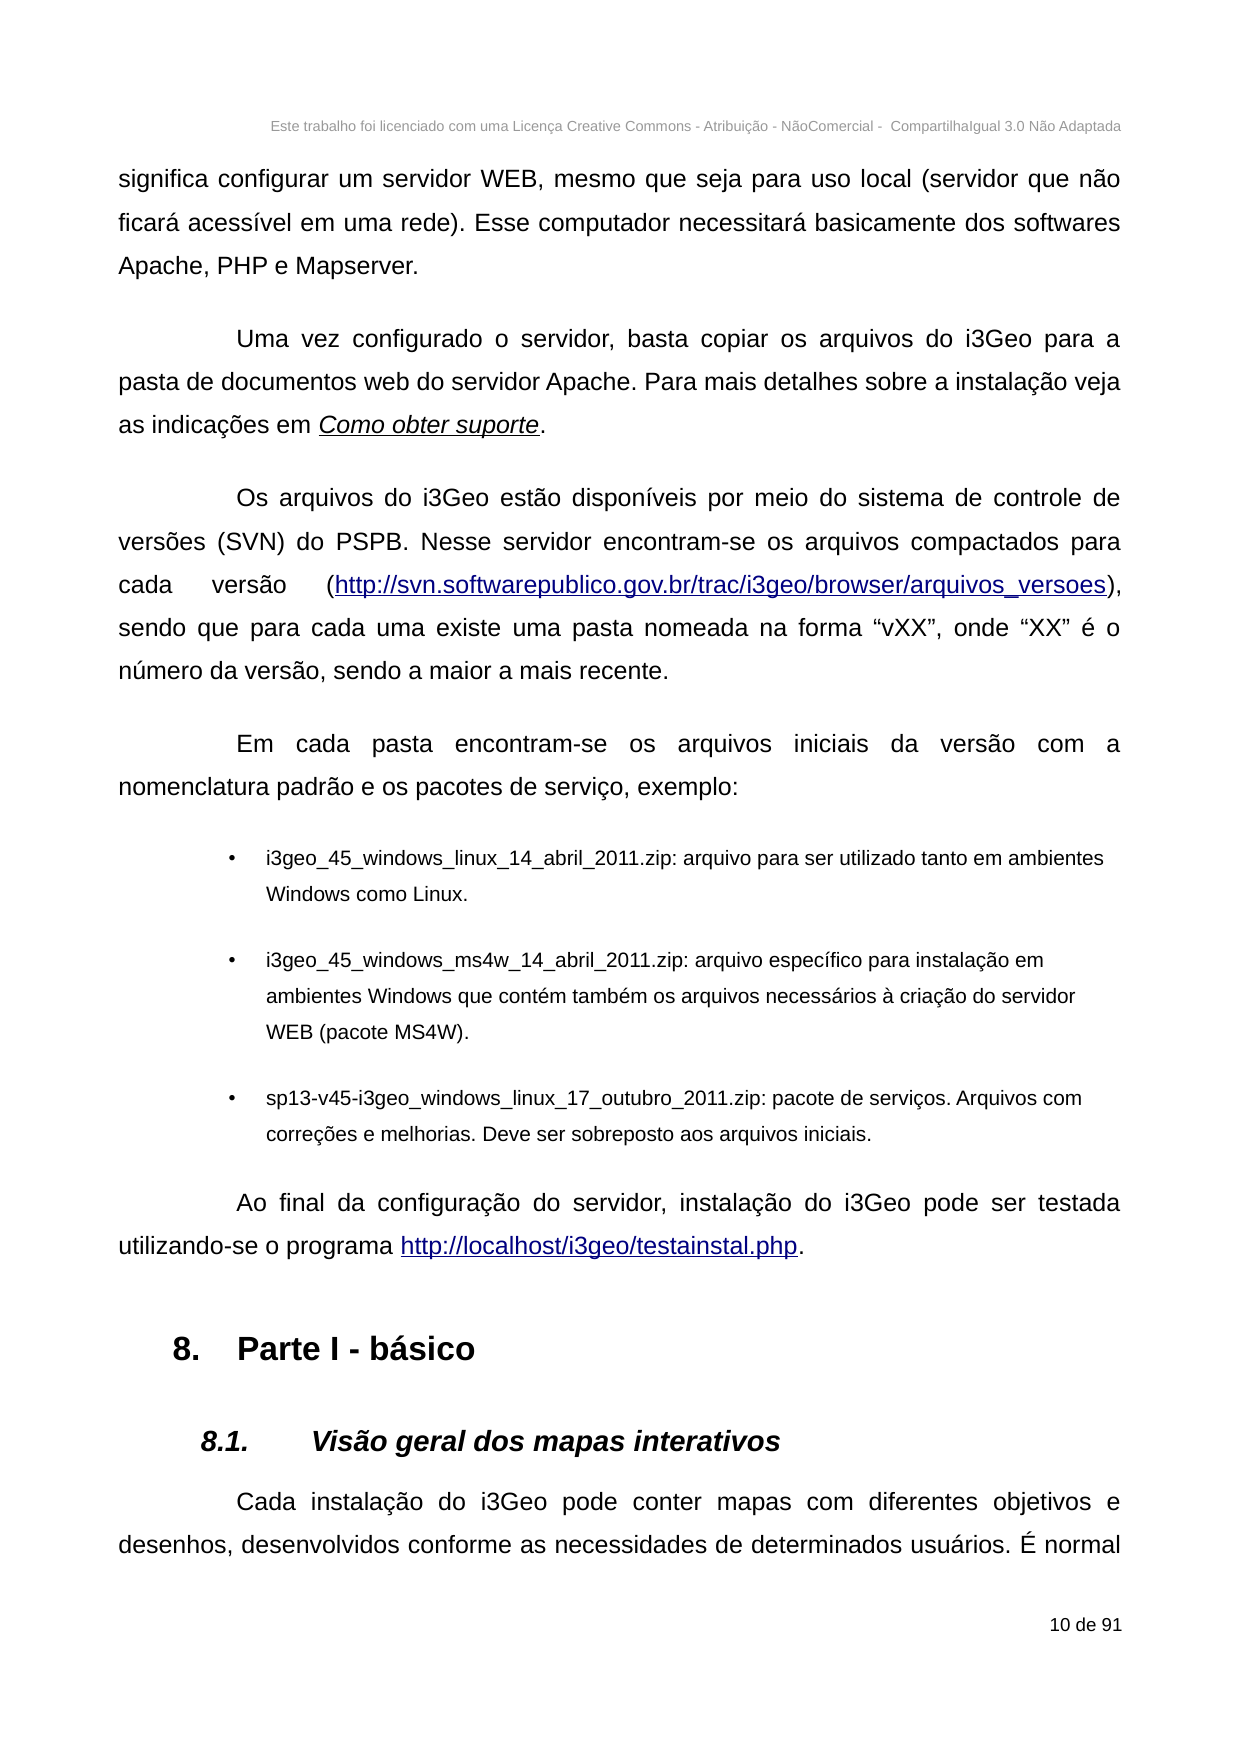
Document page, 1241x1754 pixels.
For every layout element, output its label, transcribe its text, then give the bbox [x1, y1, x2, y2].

text Em cada pasta encontram-se os arquivos iniciais da versão com a nomenclatura padrão e os pacotes de serviço, exemplo: [118, 729, 1122, 801]
subtitle Parte I - básico [163, 1329, 1077, 1368]
list i3geo_45_windows_linux_14_abril_2011.zip: arquivo para ser utilizado tanto em ambientes Windows como Linux. [228, 845, 1122, 905]
text significa configurar um servidor WEB, mesmo que seja para uso local (servidor que não ficará acessível em uma rede). Esse computador necessitará basicamente dos softwares Apache, PHP e Mapserver. [118, 164, 1122, 279]
subtitle Visão geral dos mapas interativos [163, 1424, 1077, 1458]
text Os arquivos do i3Geo estão disponíveis por meio do sistema de controle de versões (SVN) do PSPB. Nesse servidor encontram-se os arquivos compactados para cada versão (http://svn.softwarepublico.gov.br/trac/i3geo/browser/arquivos_versoes), sendo que para cada uma existe uma pasta nomeada na forma “vXX”, onde “XX” é o número da versão, sendo a maior a mais recente. [118, 483, 1122, 684]
list sp13-v45-i3geo_windows_linux_17_outubro_2011.zip: pacote de serviços. Arquivos com correções e melhorias. Deve ser sobreposto aos arquivos iniciais. [228, 1086, 1122, 1146]
text Cada instalação do i3Geo pode conter mapas com diferentes objetivos e desenhos, desenvolvidos conforme as necessidades de determinados usuários. É normal [118, 1487, 1122, 1559]
text Uma vez configurado o servidor, basta copiar os arquivos do i3Geo para a pasta de documentos web do servidor Apache. Para mais detalhes sobre a instalação veja as indicações em Como obter suporte. [118, 324, 1122, 439]
text Ao final da configuração do servidor, instalação do i3Geo pode ser testada utilizando-se o programa http://localhost/i3geo/testainstal.php. [118, 1188, 1122, 1259]
list i3geo_45_windows_ms4w_14_abril_2011.zip: arquivo específico para instalação em ambientes Windows que contém também os arquivos necessários à criação do servidor WEB (pacote MS4W). [228, 947, 1122, 1043]
